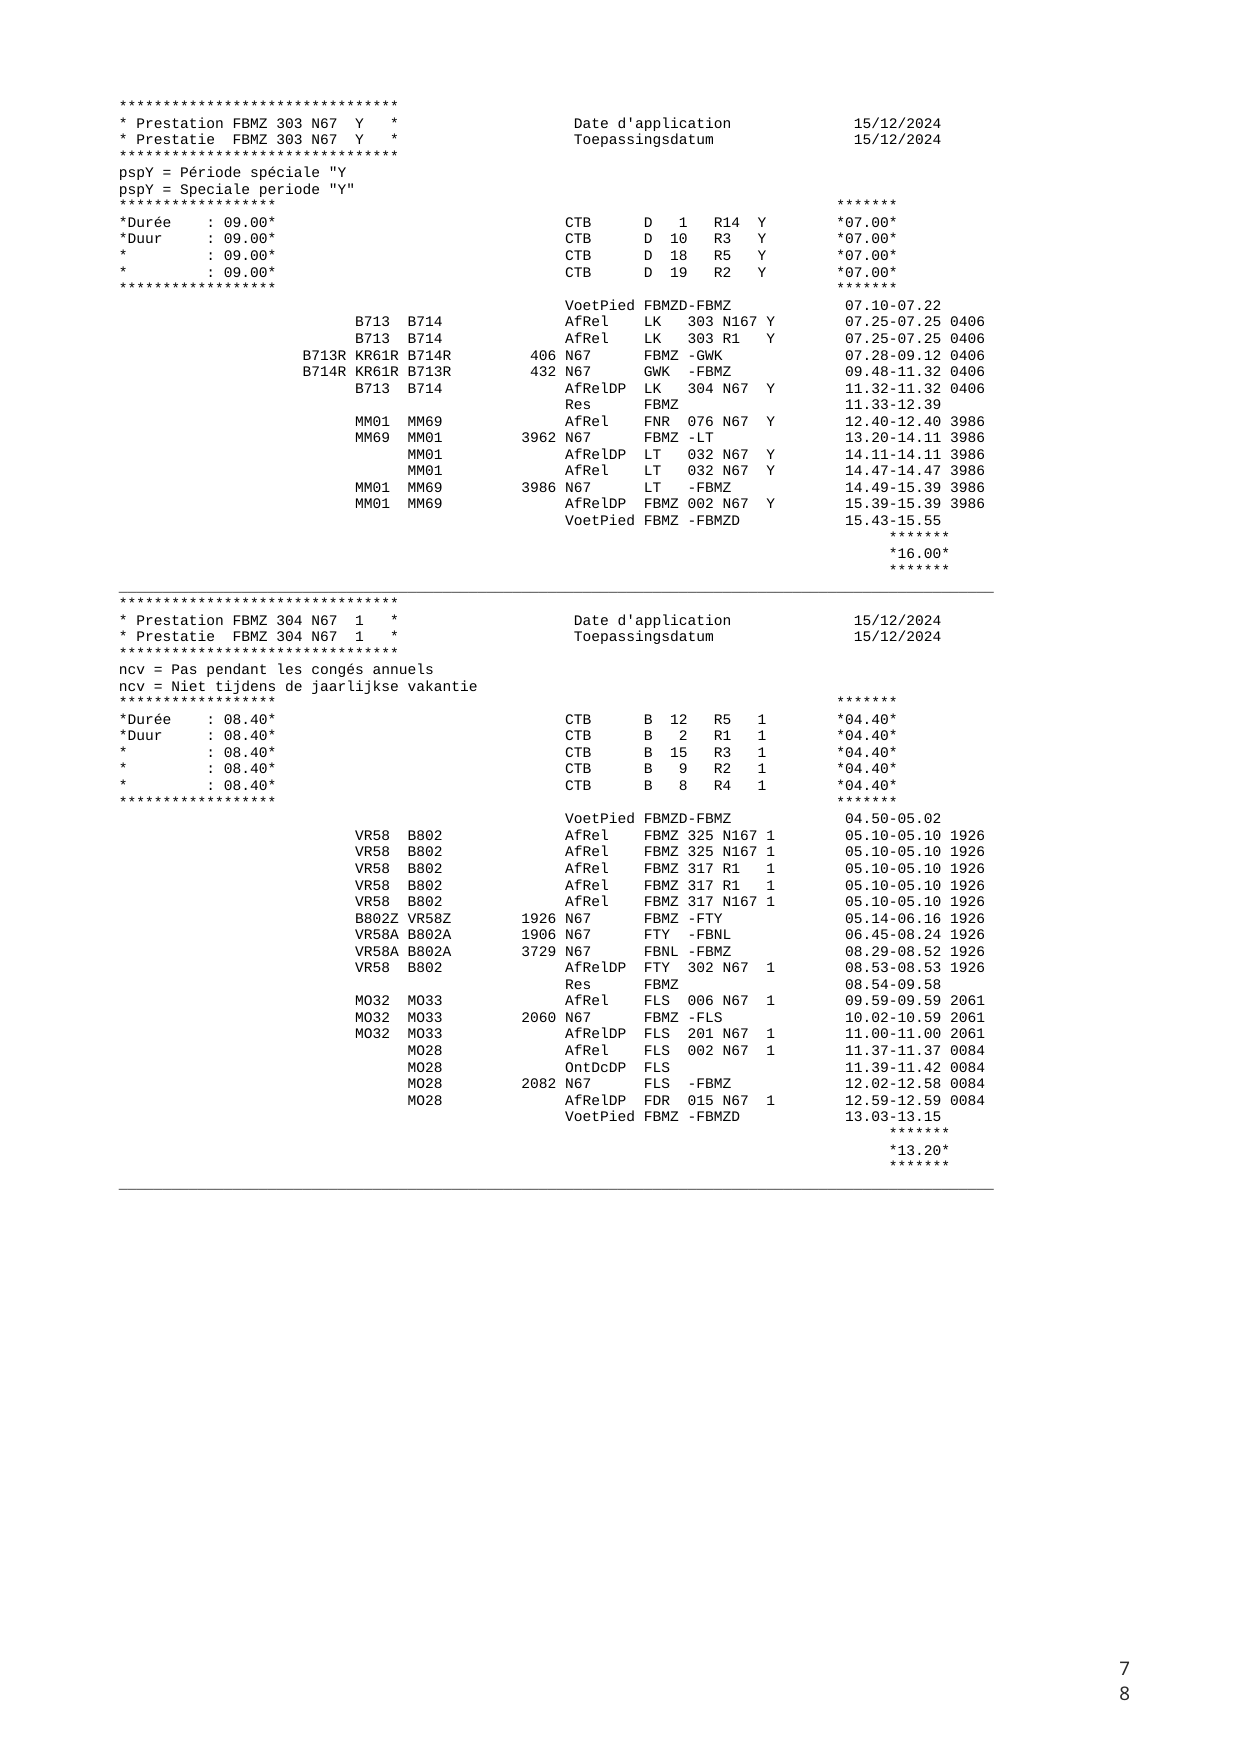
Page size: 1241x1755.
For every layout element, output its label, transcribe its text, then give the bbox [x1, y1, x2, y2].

text ******************************** * Prestation FBMZ 304 N67 1 * Date d'application 15/12/2024 * Prestatie FBMZ 304 N67 1 * Toepassingsdatum 15/12/2024 ******************************** ncv = Pas pendant les congés annuels ncv = Niet tijdens de jaarlijkse vakantie ****************** ******* *Durée : 08.40* CTB B 12 R5 1 *04.40* *Duur : 08.40* CTB B 2 R1 1 *04.40* * : 08.40* CTB B 15 R3 1 *04.40* * : 08.40* CTB B 9 R2 1 *04.40* * : 08.40* CTB B 8 R4 1 *04.40* ****************** ******* VoetPied FBMZD-FBMZ 04.50-05.02 VR58 B802 AfRel FBMZ 325 N167 1 05.10-05.10 1926 VR58 B802 AfRel FBMZ 325 N167 1 05.10-05.10 1926 VR58 B802 AfRel FBMZ 317 R1 1 05.10-05.10 1926 VR58 B802 AfRel FBMZ 317 R1 1 05.10-05.10 1926 VR58 B802 AfRel FBMZ 317 N167 1 05.10-05.10 1926 B802Z VR58Z 1926 N67 FBMZ -FTY 05.14-06.16 1926 VR58A B802A 1906 N67 FTY -FBNL 06.45-08.24 1926 VR58A B802A 3729 N67 FBNL -FBMZ 08.29-08.52 1926 VR58 B802 AfRelDP FTY 302 N67 1 08.53-08.53 1926 Res FBMZ 08.54-09.58 MO32 MO33 AfRel FLS 006 N67 1 09.59-09.59 2061 MO32 MO33 2060 N67 FBMZ -FLS 10.02-10.59 2061 MO32 MO33 AfRelDP FLS 201 N67 1 11.00-11.00 2061 MO28 AfRel FLS 002 N67 1 11.37-11.37 0084 MO28 OntDcDP FLS 11.39-11.42 0084 MO28 2082 N67 FLS -FBMZ 12.02-12.58 0084 MO28 AfRelDP FDR 015 N67 1 12.59-12.59 0084 VoetPied FBMZ -FBMZD 13.03-13.15 ******* *13.20* ******* ____________________________________________________________________________________________________ [119, 596, 1122, 1192]
text ******************************** * Prestation FBMZ 303 N67 Y * Date d'application 15/12/2024 * Prestatie FBMZ 303 N67 Y * Toepassingsdatum 15/12/2024 ******************************** pspY = Période spéciale "Y pspY = Speciale periode "Y" ****************** ******* *Durée : 09.00* CTB D 1 R14 Y *07.00* *Duur : 09.00* CTB D 10 R3 Y *07.00* * : 09.00* CTB D 18 R5 Y *07.00* * : 09.00* CTB D 19 R2 Y *07.00* ****************** ******* VoetPied FBMZD-FBMZ 07.10-07.22 B713 B714 AfRel LK 303 N167 Y 07.25-07.25 0406 B713 B714 AfRel LK 303 R1 Y 07.25-07.25 0406 B713R KR61R B714R 406 N67 FBMZ -GWK 07.28-09.12 0406 B714R KR61R B713R 432 N67 GWK -FBMZ 09.48-11.32 0406 B713 B714 AfRelDP LK 304 N67 Y 11.32-11.32 0406 Res FBMZ 11.33-12.39 MM01 MM69 AfRel FNR 076 N67 Y 12.40-12.40 3986 MM69 MM01 3962 N67 FBMZ -LT 13.20-14.11 3986 MM01 AfRelDP LT 032 N67 Y 14.11-14.11 3986 MM01 AfRel LT 032 N67 Y 14.47-14.47 3986 MM01 MM69 3986 N67 LT -FBMZ 14.49-15.39 3986 MM01 MM69 AfRelDP FBMZ 002 N67 Y 15.39-15.39 3986 VoetPied FBMZ -FBMZD 15.43-15.55 ******* *16.00* ******* ____________________________________________________________________________________________________ [119, 99, 1122, 596]
